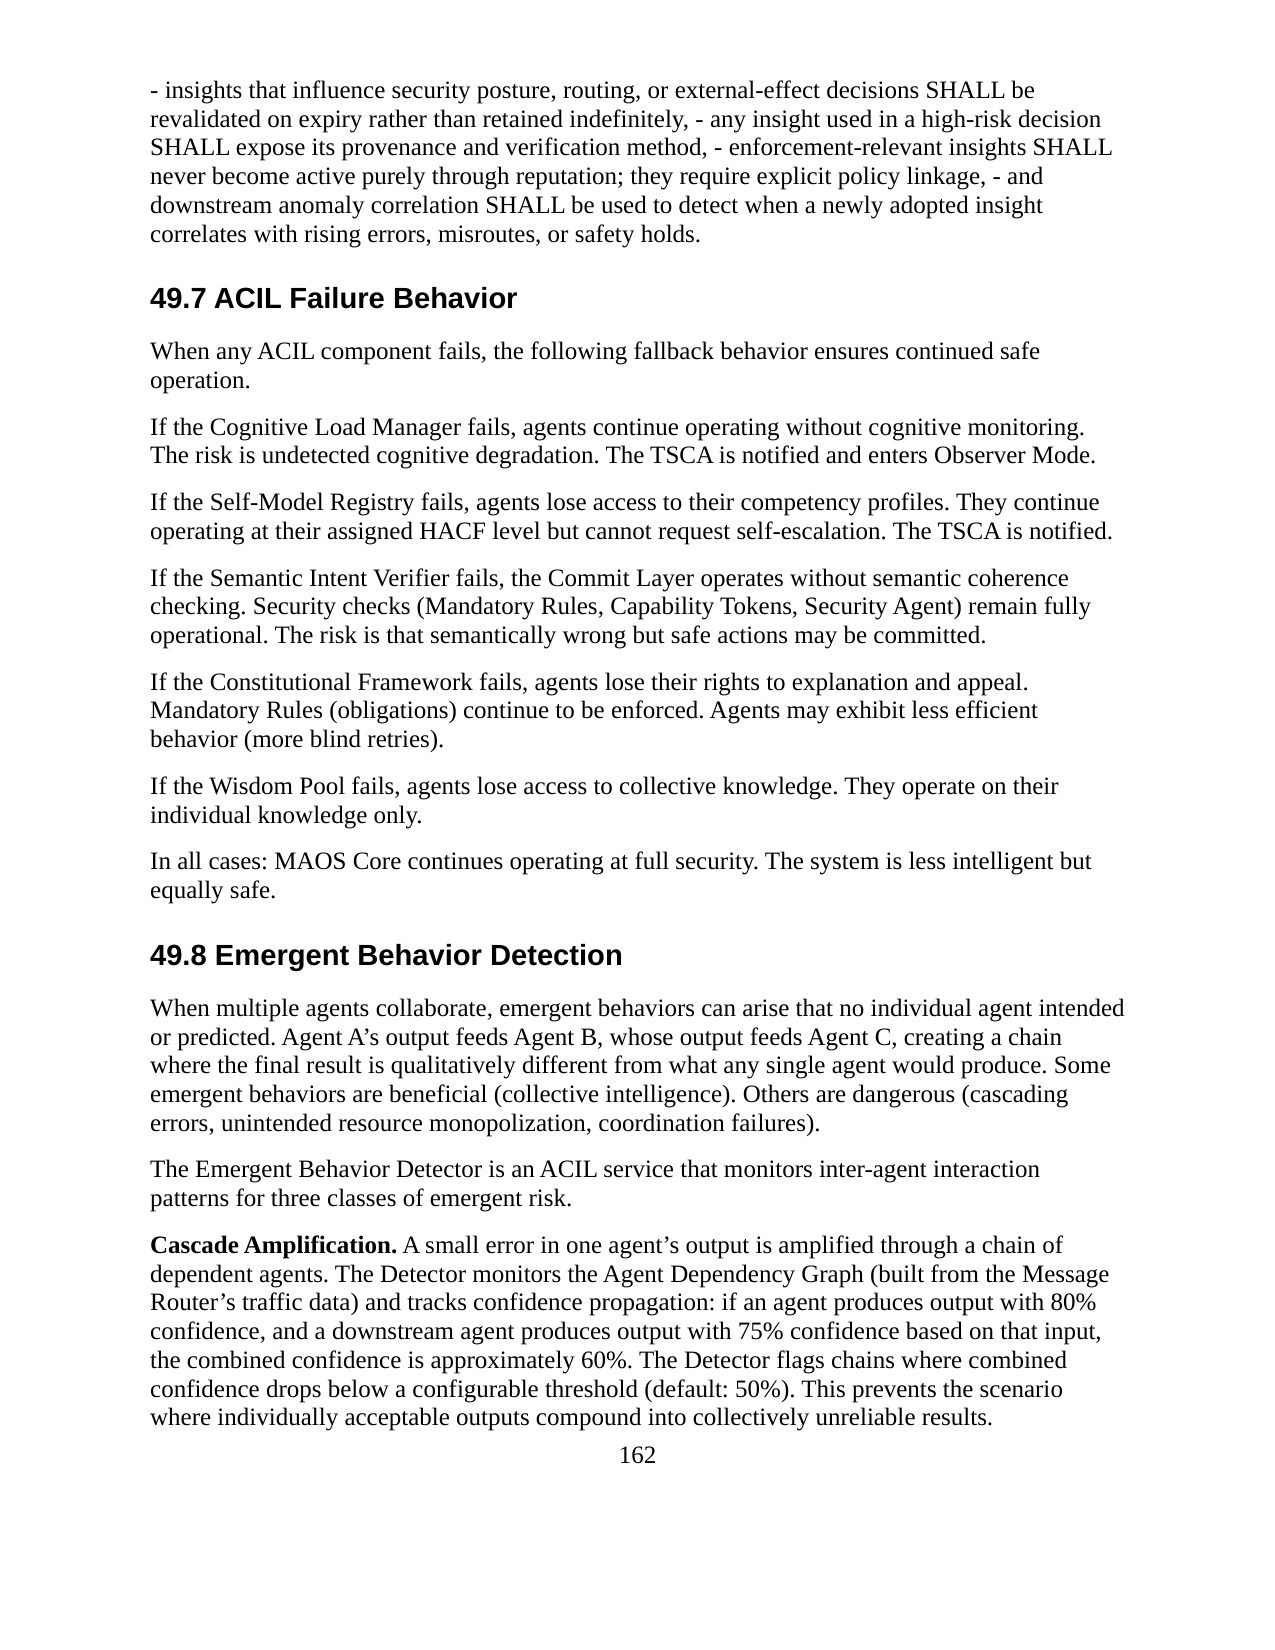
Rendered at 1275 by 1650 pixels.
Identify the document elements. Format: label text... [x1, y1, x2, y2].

text In all cases: MAOS Core continues operating at full security. The system is less intelligent but equally safe. [150, 846, 1125, 904]
text If the Wisdom Pool fails, agents lose access to collective knowledge. They operate on their individual knowledge only. [150, 771, 1125, 828]
text - insights that influence security posture, routing, or external-effect decisions SHALL be revalidated on expiry rather than retained indefinitely, - any insight used in a high-risk decision SHALL expose its provenance and verification method, - enforcement-relevant insights SHALL never become active purely through reputation; they require explicit policy linkage, - and downstream anomaly correlation SHALL be used to detect when a newly adopted insight correlates with rising errors, misroutes, or safety holds. [150, 75, 1125, 247]
text If the Cognitive Load Manager fails, agents continue operating without cognitive monitoring. The risk is undetected cognitive degradation. The TSCA is notified and enters Observer Mode. [150, 412, 1125, 469]
text If the Self-Model Registry fails, agents lose access to their competency profiles. They continue operating at their assigned HACF level but cannot request self-escalation. The TSCA is notified. [150, 487, 1125, 545]
text When multiple agents collaborate, emergent behaviors can arise that no individual agent intended or predicted. Agent A’s output feeds Agent B, whose output feeds Agent C, creating a chain where the final result is qualitatively different from what any single agent would produce. Some emergent behaviors are beneficial (collective intelligence). Others are dangerous (cascading errors, unintended resource monopolization, coordination failures). [150, 993, 1125, 1137]
subtitle 49.8 Emergent Behavior Detection [150, 938, 1125, 971]
text When any ACIL component fails, the following fallback behavior ensures continued safe operation. [150, 336, 1125, 394]
text Cascade Amplification. A small error in one agent’s output is amplified through a chain of dependent agents. The Detector monitors the Agent Dependency Graph (built from the Message Router’s traffic data) and tracks confidence propagation: if an agent produces output with 80% confidence, and a downstream agent produces output with 75% confidence based on that input, the combined confidence is approximately 60%. The Detector flags chains where combined confidence drops below a configurable threshold (default: 50%). This prevents the scenario where individually acceptable outputs compound into collectively unreliable results. [150, 1230, 1125, 1431]
subtitle 49.7 ACIL Failure Behavior [150, 281, 1125, 315]
text If the Semantic Intent Verifier fails, the Commit Layer operates without semantic coherence checking. Security checks (Mandatory Rules, Capability Tokens, Security Agent) remain fully operational. The risk is that semantically wrong but safe actions may be committed. [150, 563, 1125, 649]
text If the Constitutional Framework fails, agents lose their rights to explanation and appeal. Mandatory Rules (obligations) continue to be enforced. Agents may exhibit less efficient behavior (more blind retries). [150, 667, 1125, 753]
text The Emergent Behavior Detector is an ACIL service that monitors inter-agent interaction patterns for three classes of emergent risk. [150, 1154, 1125, 1212]
